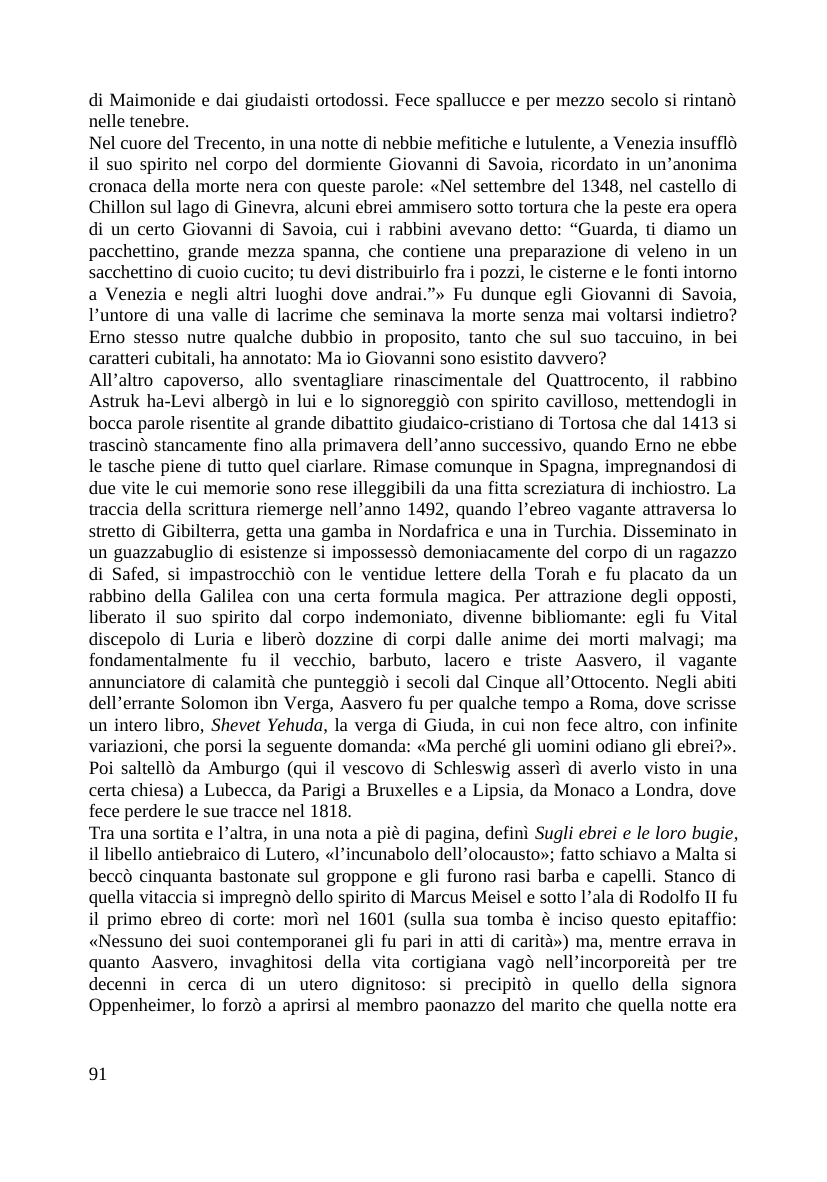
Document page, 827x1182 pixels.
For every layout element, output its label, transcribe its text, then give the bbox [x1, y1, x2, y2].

text Nel cuore del Trecento, in una notte di nebbie mefitiche e lutulente, a Venezia insufflò il suo spirito nel corpo del dormiente Giovanni di Savoia, ricordato in un’anonima cronaca della morte nera con queste parole: «Nel settembre del 1348, nel castello di Chillon sul lago di Ginevra, alcuni ebrei ammisero sotto tortura che la peste era opera di un certo Giovanni di Savoia, cui i rabbini avevano detto: “Guarda, ti diamo un pacchettino, grande mezza spanna, che contiene una preparazione di veleno in un sacchettino di cuoio cucito; tu devi distribuirlo fra i pozzi, le cisterne e le fonti intorno a Venezia e negli altri luoghi dove andrai.”» Fu dunque egli Giovanni di Savoia, l’untore di una valle di lacrime che seminava la morte senza mai voltarsi indietro? Erno stesso nutre qualche dubbio in proposito, tanto che sul suo taccuino, in bei caratteri cubitali, ha annotato: Ma io Giovanni sono esistito davvero? [88, 132, 738, 369]
text di Maimonide e dai giudaisti ortodossi. Fece spallucce e per mezzo secolo si rintanò nelle tenebre. [88, 88, 738, 132]
text All’altro capoverso, allo sventagliare rinascimentale del Quattrocento, il rabbino Astruk ha-Levi albergò in lui e lo signoreggiò con spirito cavilloso, mettendogli in bocca parole risentite al grande dibattito giudaico-cristiano di Tortosa che dal 1413 si trascinò stancamente fino alla primavera dell’anno successivo, quando Erno ne ebbe le tasche piene di tutto quel ciarlare. Rimase comunque in Spagna, impregnandosi di due vite le cui memorie sono rese illeggibili da una fitta screziatura di inchiostro. La traccia della scrittura riemerge nell’anno 1492, quando l’ebreo vagante attraversa lo stretto di Gibilterra, getta una gamba in Nordafrica e una in Turchia. Disseminato in un guazzabuglio di esistenze si impossessò demoniacamente del corpo di un ragazzo di Safed, si impastrocchiò con le ventidue lettere della Torah e fu placato da un rabbino della Galilea con una certa formula magica. Per attrazione degli opposti, liberato il suo spirito dal corpo indemoniato, divenne bibliomante: egli fu Vital discepolo di Luria e liberò dozzine di corpi dalle anime dei morti malvagi; ma fondamentalmente fu il vecchio, barbuto, lacero e triste Aasvero, il vagante annunciatore di calamità che punteggiò i secoli dal Cinque all’Ottocento. Negli abiti dell’errante Solomon ibn Verga, Aasvero fu per qualche tempo a Roma, dove scrisse un intero libro, Shevet Yehuda, la verga di Giuda, in cui non fece altro, con infinite variazioni, che porsi la seguente domanda: «Ma perché gli uomini odiano gli ebrei?». Poi saltellò da Amburgo (qui il vescovo di Schleswig asserì di averlo visto in una certa chiesa) a Lubecca, da Parigi a Bruxelles e a Lipsia, da Monaco a Londra, dove fece perdere le sue tracce nel 1818. [88, 369, 738, 822]
text Tra una sortita e l’altra, in una nota a piè di pagina, definì Sugli ebrei e le loro bugie, il libello antiebraico di Lutero, «l’incunabolo dell’olocausto»; fatto schiavo a Malta si beccò cinquanta bastonate sul groppone e gli furono rasi barba e capelli. Stanco di quella vitaccia si impregnò dello spirito di Marcus Meisel e sotto l’ala di Rodolfo II fu il primo ebreo di corte: morì nel 1601 (sulla sua tomba è inciso questo epitaffio: «Nessuno dei suoi contemporanei gli fu pari in atti di carità») ma, mentre errava in quanto Aasvero, invaghitosi della vita cortigiana vagò nell’incorporeità per tre decenni in cerca di un utero dignitoso: si precipitò in quello della signora Oppenheimer, lo forzò a aprirsi al membro paonazzo del marito che quella notte era [88, 822, 738, 1016]
